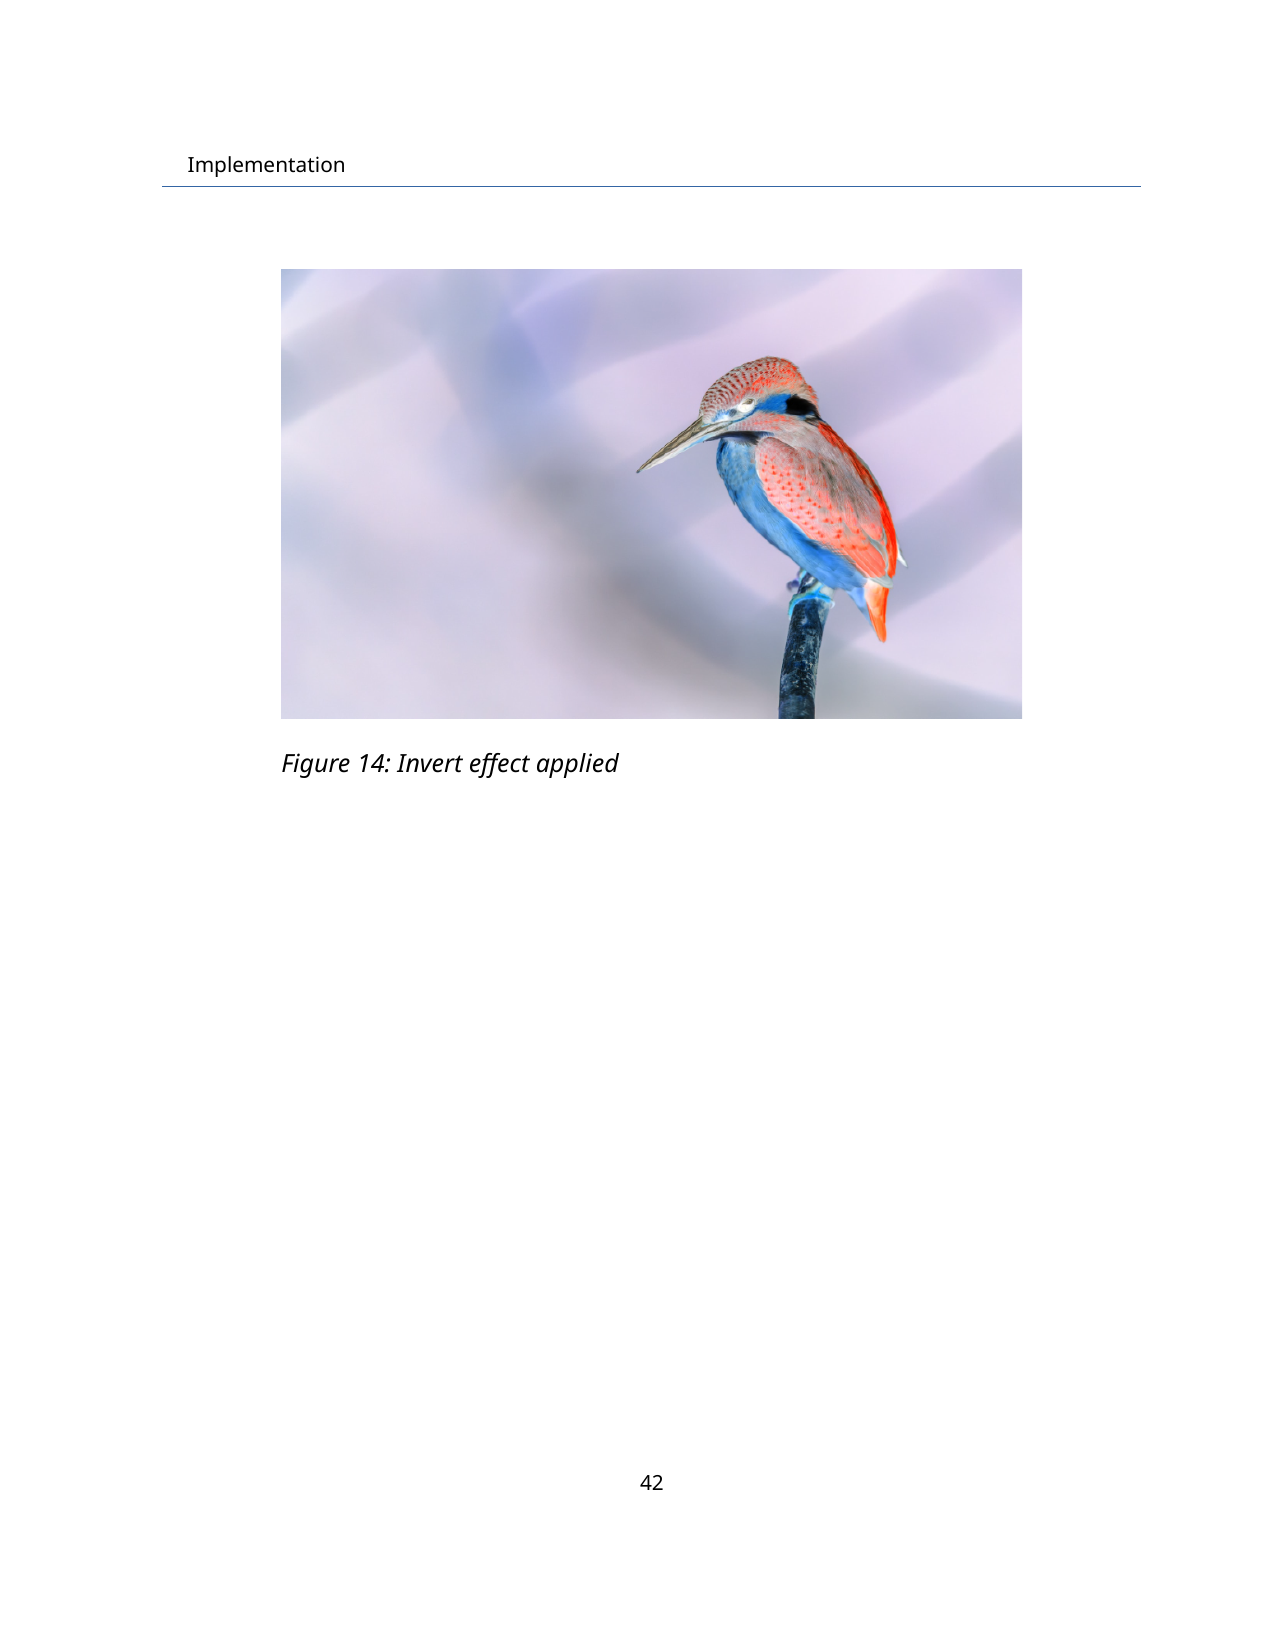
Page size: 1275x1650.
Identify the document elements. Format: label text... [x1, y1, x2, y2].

text Figure 14: Invert effect applied [281, 742, 1022, 780]
picture [281, 246, 1023, 742]
